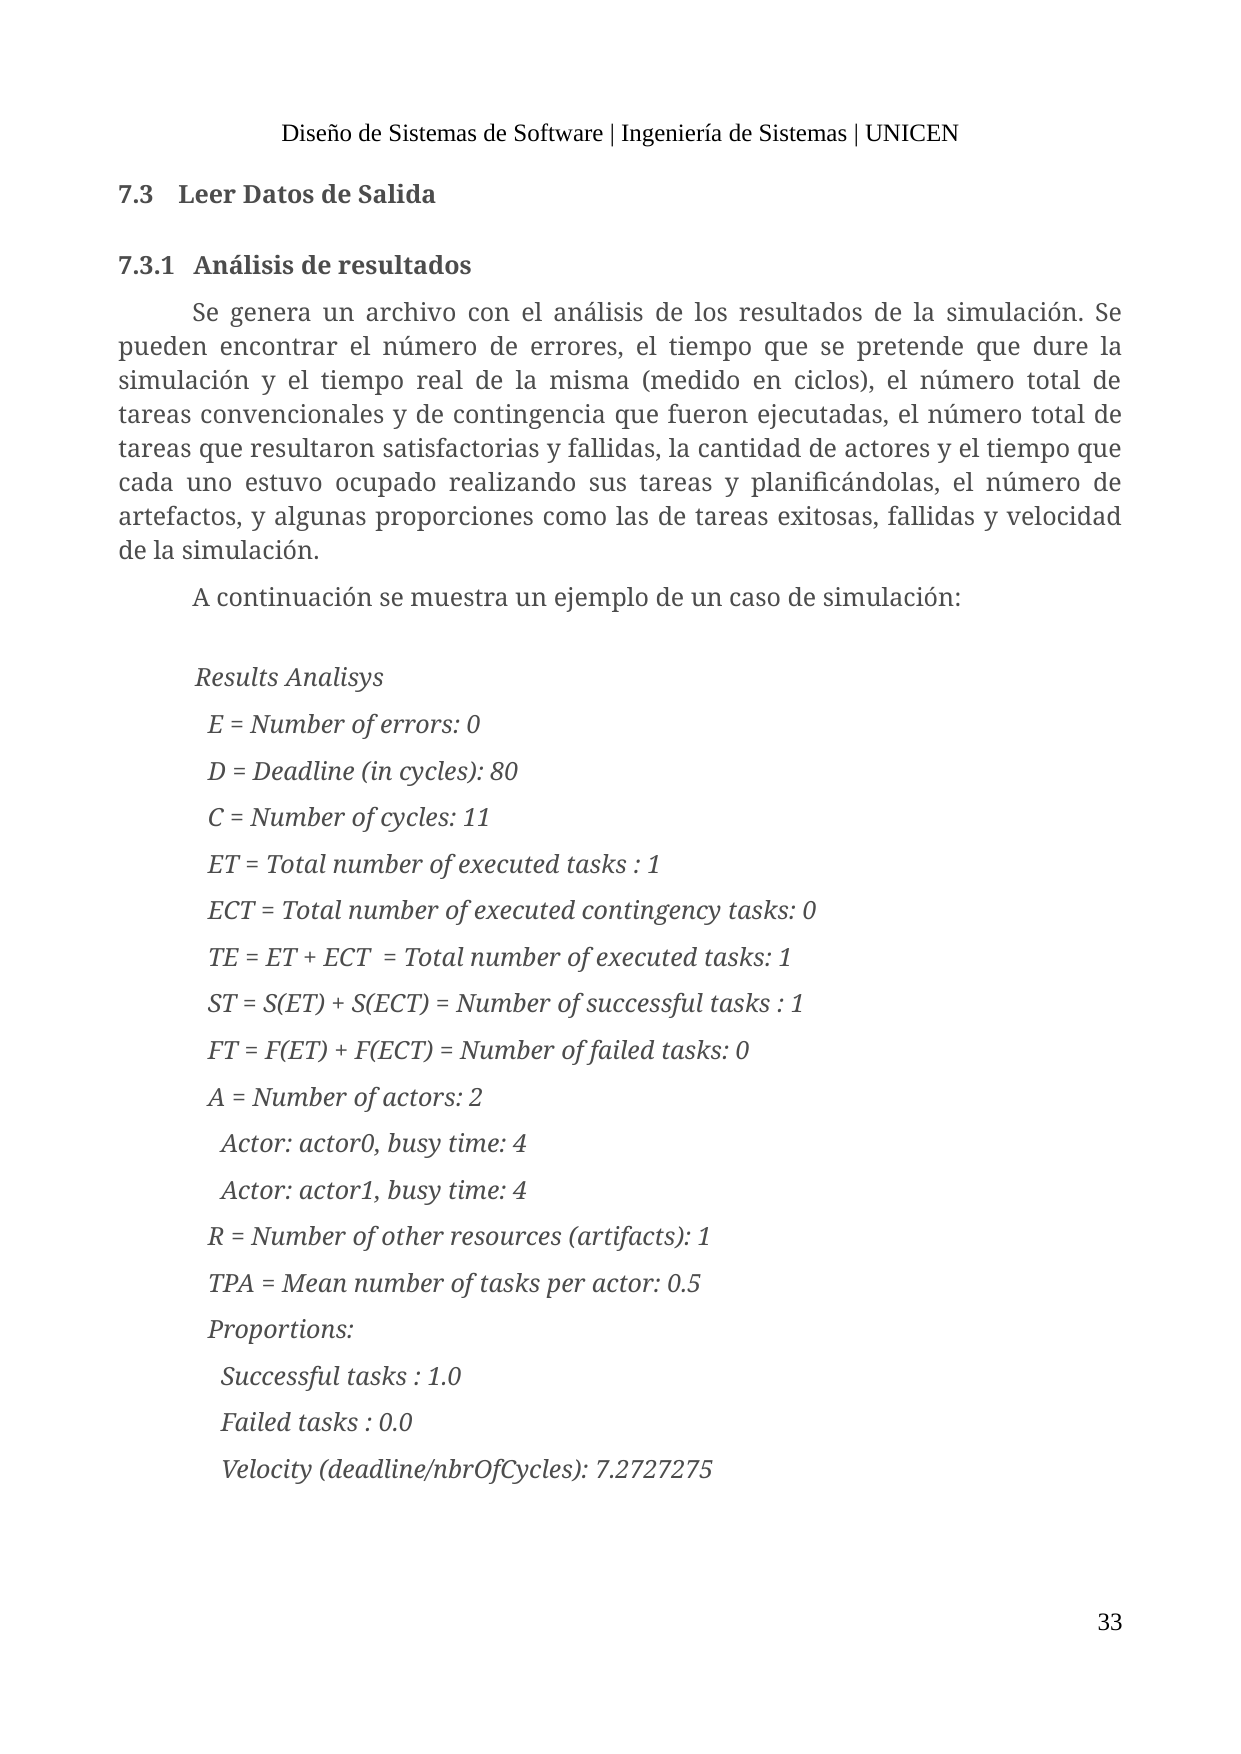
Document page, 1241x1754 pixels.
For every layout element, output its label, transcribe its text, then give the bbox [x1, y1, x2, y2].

text R = Number of other resources (artifacts): 1 [195, 1219, 1122, 1253]
text C = Number of cycles: 11 [195, 800, 1122, 834]
text TE = ET + ECT = Total number of executed tasks: 1 [195, 939, 1122, 973]
text Actor: actor1, busy time: 4 [195, 1172, 1122, 1206]
text A = Number of actors: 2 [195, 1079, 1122, 1113]
text TPA = Mean number of tasks per actor: 0.5 [195, 1265, 1122, 1299]
text ET = Total number of executed tasks : 1 [195, 846, 1122, 880]
text E = Number of errors: 0 [195, 707, 1122, 741]
text Velocity (deadline/nbrOfCycles): 7.2727275 [195, 1452, 1122, 1486]
subtitle Leer Datos de Salida [118, 176, 1122, 210]
text Actor: actor0, busy time: 4 [195, 1126, 1122, 1160]
text Results Analisys [195, 660, 1122, 694]
subtitle Análisis de resultados [118, 248, 1122, 282]
text ECT = Total number of executed contingency tasks: 0 [195, 893, 1122, 927]
text Successful tasks : 1.0 [195, 1358, 1122, 1393]
text Proportions: [195, 1312, 1122, 1346]
text Se genera un archivo con el análisis de los resultados de la simulación. Se pueden encontrar el número de errores, el tiempo que se pretende que dure la simulación y el tiempo real de la misma (medido en ciclos), el número total de tareas convencionales y de contingencia que fueron ejecutadas, el número total de tareas que resultaron satisfactorias y fallidas, la cantidad de actores y el tiempo que cada uno estuvo ocupado realizando sus tareas y planificándolas, el número de artefactos, y algunas proporciones como las de tareas exitosas, fallidas y velocidad de la simulación. [118, 294, 1122, 567]
text A continuación se muestra un ejemplo de un caso de simulación: [118, 579, 1122, 613]
text Failed tasks : 0.0 [195, 1405, 1122, 1439]
text FT = F(ET) + F(ECT) = Number of failed tasks: 0 [195, 1033, 1122, 1067]
text ST = S(ET) + S(ECT) = Number of successful tasks : 1 [195, 986, 1122, 1020]
text D = Deadline (in cycles): 80 [195, 753, 1122, 787]
